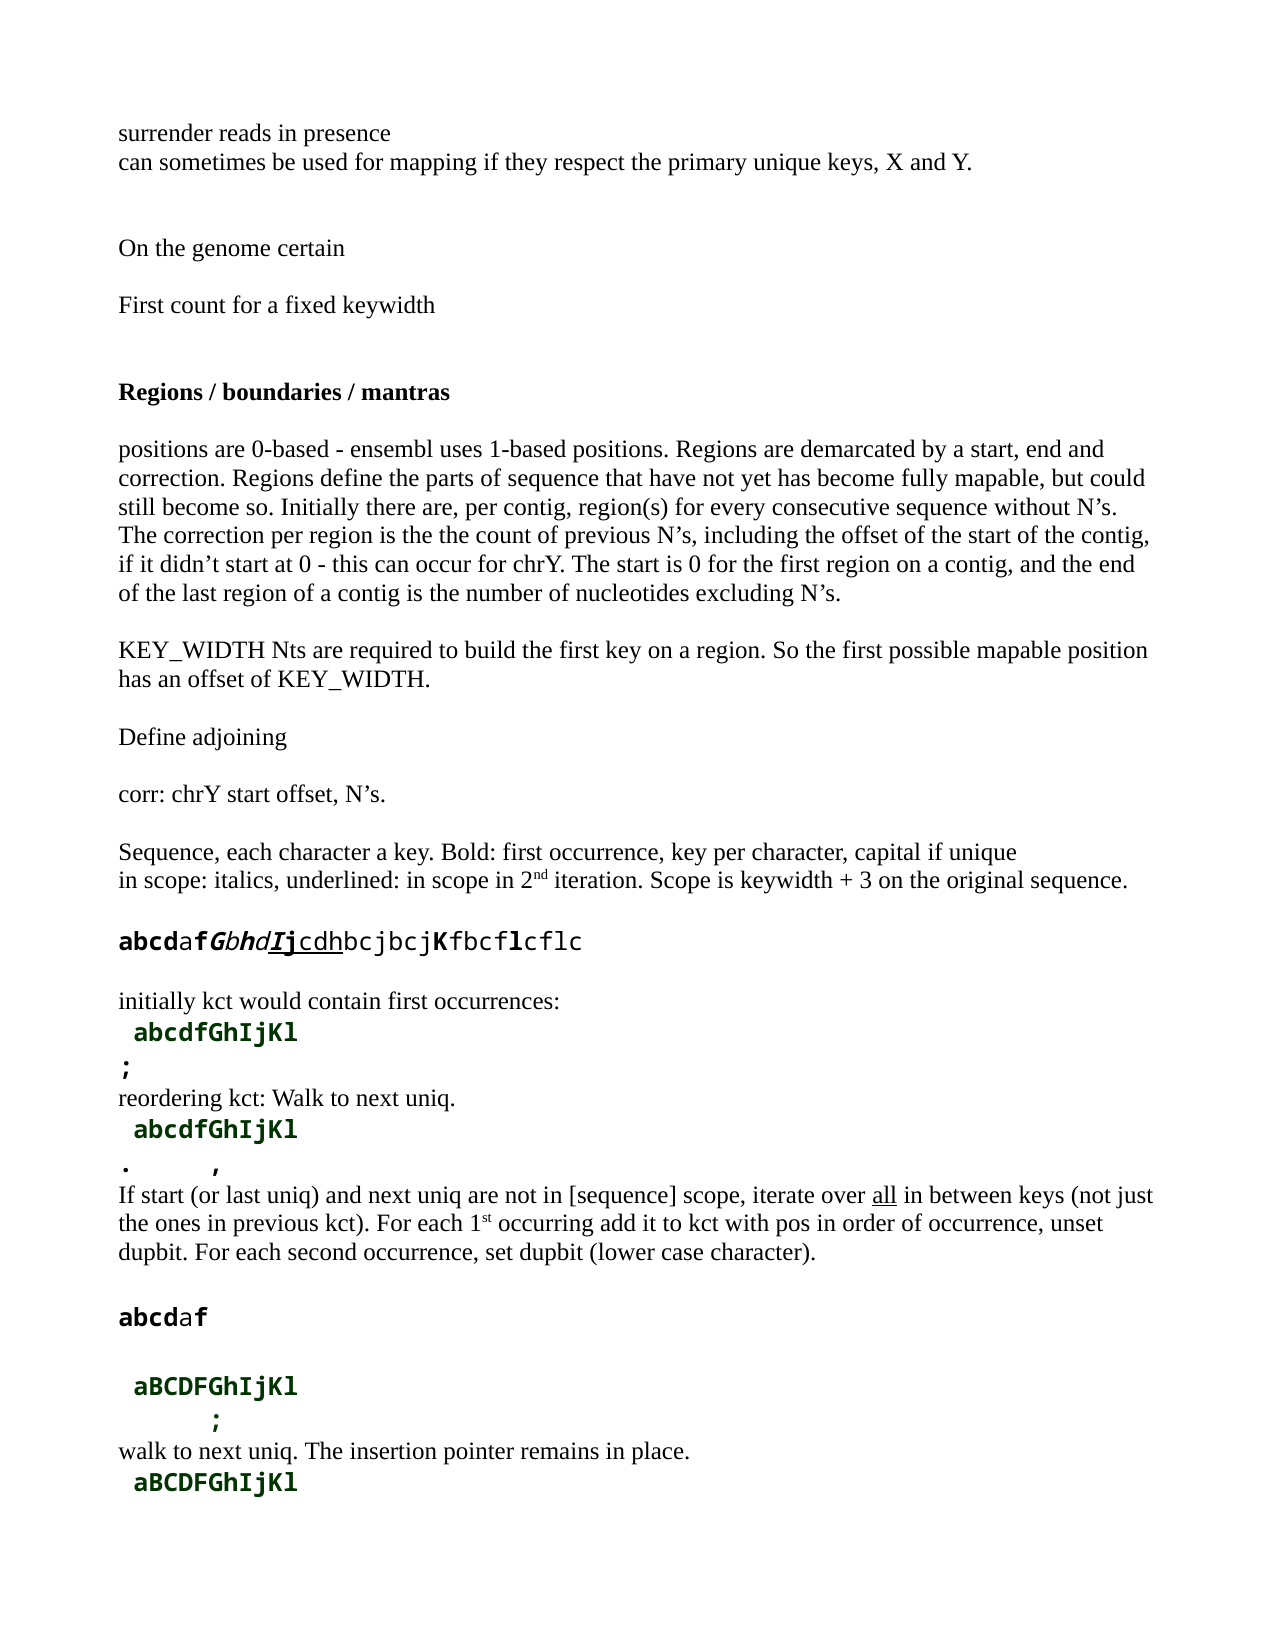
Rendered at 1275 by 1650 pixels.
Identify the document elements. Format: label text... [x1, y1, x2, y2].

text in scope: italics, underlined: in scope in 2nd iteration. Scope is keywidth + 3 on the original sequence. [118, 866, 1157, 894]
text Regions / boundaries / mantras [118, 377, 1157, 406]
text If start (or last uniq) and next uniq are not in [sequence] scope, iterate over all in between keys (not just the ones in previous kct). For each 1st occurring add it to kct with pos in order of occurrence, unset dupbit. For each second occurrence, set dupbit (lower case character). [118, 1180, 1157, 1266]
text ; [118, 1049, 1157, 1083]
text can sometimes be used for mapping if they respect the primary unique keys, X and Y. [118, 147, 1157, 176]
text abcdaf [118, 1300, 1157, 1334]
text aBCDFGhIjKl [118, 1465, 1157, 1499]
text ; [118, 1402, 1157, 1436]
text First count for a fixed keywidth [118, 291, 1157, 319]
text aBCDFGhIjKl [118, 1368, 1157, 1402]
text initially kct would contain first occurrences: [118, 986, 1157, 1015]
text KEY_WIDTH Nts are required to build the first key on a region. So the first possible mapable position has an offset of KEY_WIDTH. [118, 636, 1157, 693]
text positions are 0-based - ensembl uses 1-based positions. Regions are demarcated by a start, end and correction. Regions define the parts of sequence that have not yet has become fully mapable, but could still become so. Initially there are, per contig, region(s) for every consecutive sequence without N’s. The correction per region is the the count of previous N’s, including the offset of the start of the contig, if it didn’t start at 0 - this can occur for chrY. The start is 0 for the first region on a contig, and the end of the last region of a contig is the number of nucleotides excluding N’s. [118, 434, 1157, 607]
text abcdfGhIjKl [118, 1015, 1157, 1049]
text Sequence, each character a key. Bold: first occurrence, key per character, capital if unique [118, 837, 1157, 866]
text . , [118, 1146, 1157, 1180]
text abcdfGhIjKl [118, 1112, 1157, 1146]
text walk to next uniq. The insertion pointer remains in place. [118, 1436, 1157, 1465]
text On the genome certain [118, 233, 1157, 262]
text corr: chrY start offset, N’s. [118, 779, 1157, 808]
text surrender reads in presence [118, 118, 1157, 147]
text reordering kct: Walk to next uniq. [118, 1083, 1157, 1112]
text Define adjoining [118, 722, 1157, 751]
text abcdafGbhdIjcdhbcjbcjKfbcflcflc [118, 923, 1157, 957]
